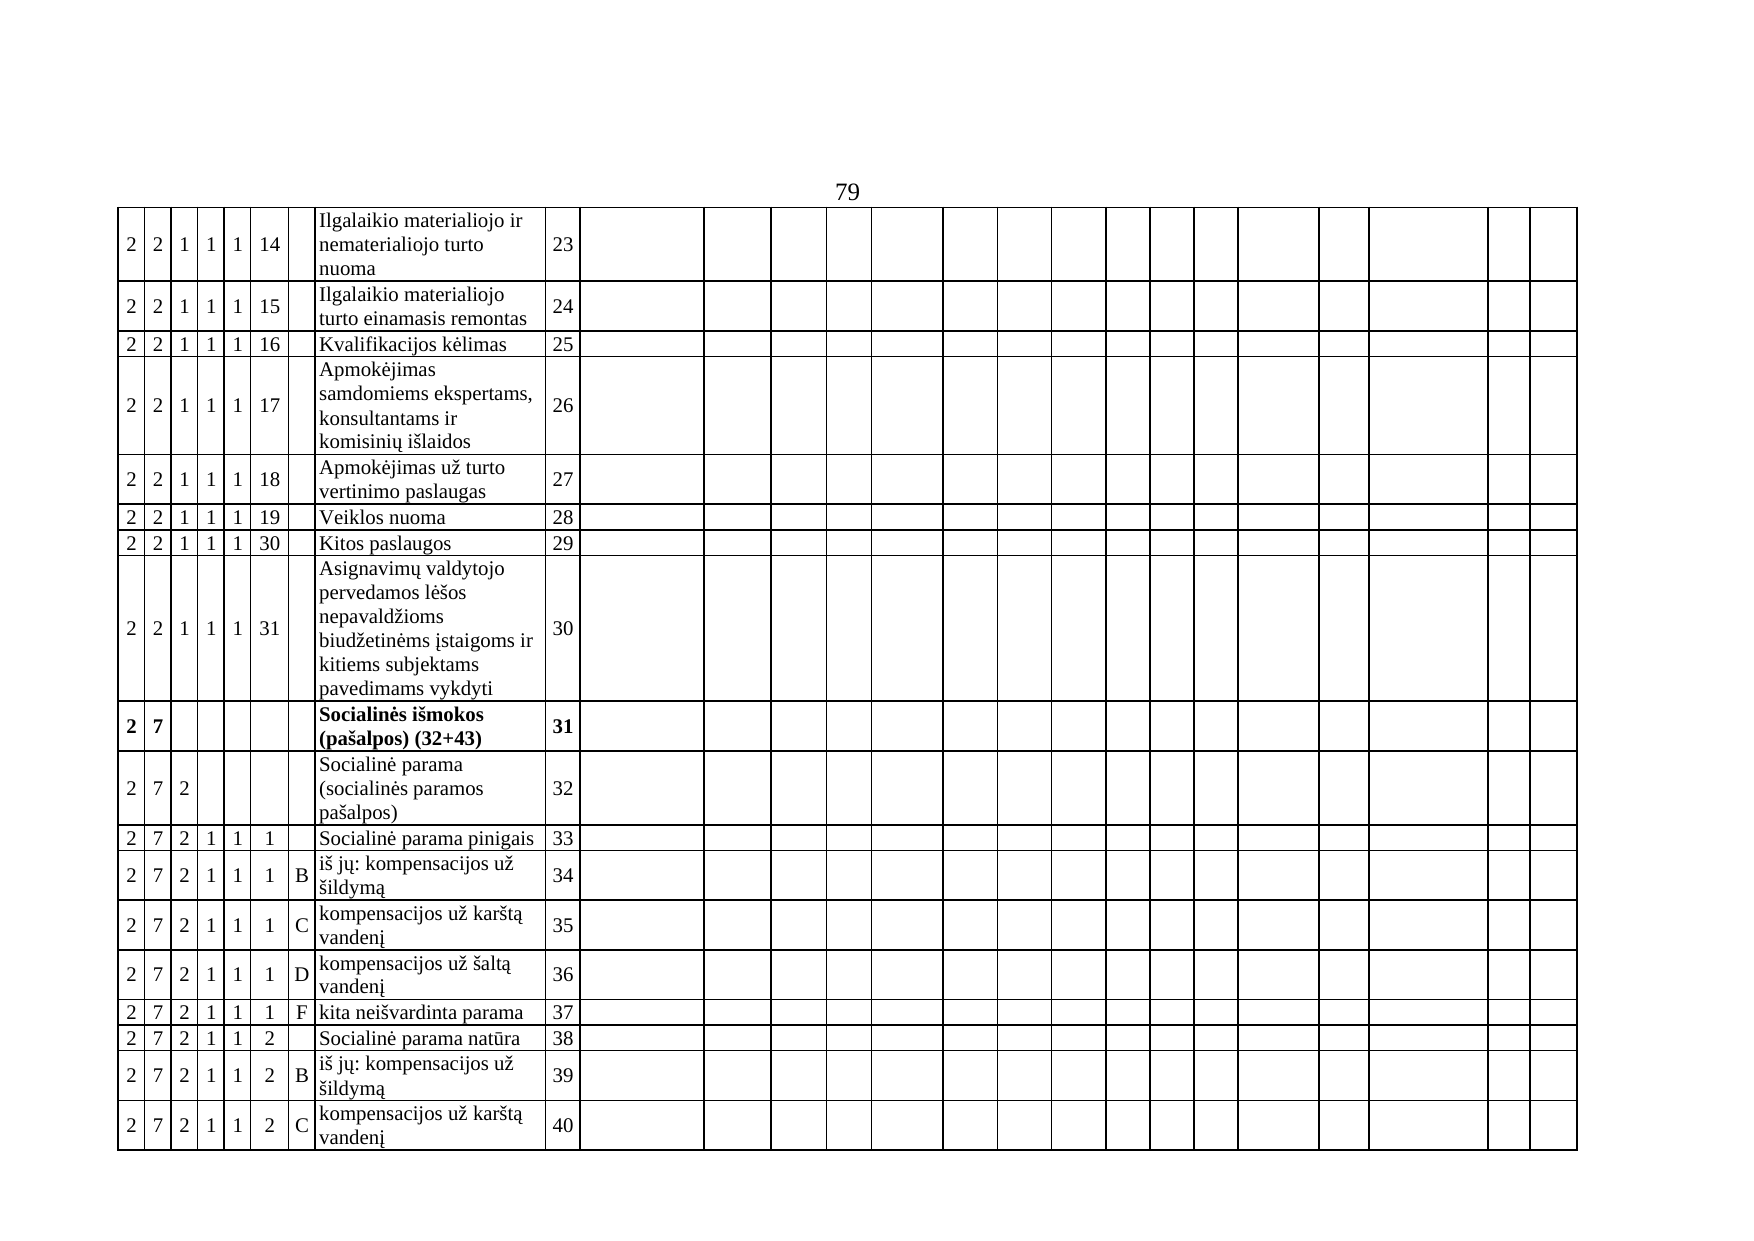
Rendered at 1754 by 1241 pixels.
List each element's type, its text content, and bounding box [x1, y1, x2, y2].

table_cell [998, 556, 1051, 700]
table_cell 33 [546, 826, 579, 849]
table_cell [1052, 1026, 1105, 1050]
table_cell [827, 901, 871, 949]
table_cell 30 [546, 556, 579, 700]
table_cell [1195, 752, 1237, 824]
table_cell kompensacijos už karštą vandenį [316, 901, 545, 949]
table_cell Asignavimų valdytojo pervedamos lėšos nepavaldžioms biudžetinėms įstaigoms ir kitiems subjektams pavedimams vykdyti [316, 556, 545, 700]
table_cell [581, 702, 703, 750]
table_cell 1 [198, 208, 223, 280]
table_cell 14 [251, 208, 288, 280]
table_cell [827, 1101, 871, 1149]
table_cell [1531, 1051, 1576, 1099]
table_cell [1370, 332, 1487, 356]
table_cell [1052, 1051, 1105, 1099]
table_cell [1531, 851, 1576, 899]
table_cell [1370, 531, 1487, 554]
table_cell [1489, 505, 1529, 529]
table_cell [1320, 505, 1368, 529]
table_cell 1 [251, 951, 288, 998]
table_cell [772, 1051, 826, 1099]
table_cell [581, 901, 703, 949]
table_cell [872, 1051, 942, 1099]
table_cell 1 [172, 531, 197, 554]
table_cell [1531, 505, 1576, 529]
table_cell [1370, 556, 1487, 700]
table_cell [581, 332, 703, 356]
table_cell [998, 531, 1051, 554]
table_cell [581, 752, 703, 824]
table_cell [1052, 332, 1105, 356]
table_cell [944, 1101, 997, 1149]
table_cell [772, 826, 826, 849]
table_cell [944, 208, 997, 280]
table_cell [872, 357, 942, 453]
table_cell iš jų: kompensacijos už šildymą [316, 1051, 545, 1099]
table_cell [944, 702, 997, 750]
table_cell [1239, 901, 1318, 949]
table_cell [1320, 208, 1368, 280]
table_cell [1239, 455, 1318, 503]
table_cell 1 [225, 357, 250, 453]
table_cell [1052, 1101, 1105, 1149]
table_cell [1531, 901, 1576, 949]
table_cell [1489, 951, 1529, 998]
table_cell [998, 1051, 1051, 1099]
table_cell [998, 1026, 1051, 1050]
table_cell Ilgalaikio materialiojo turto einamasis remontas [316, 282, 545, 330]
table_cell [1320, 332, 1368, 356]
table_cell [772, 702, 826, 750]
table_cell [1239, 208, 1318, 280]
table_cell 27 [546, 455, 579, 503]
table_cell [772, 752, 826, 824]
table_cell [772, 282, 826, 330]
table_cell [1052, 826, 1105, 849]
table_cell 1 [225, 332, 250, 356]
table_cell [1531, 1026, 1576, 1050]
table_cell D [289, 951, 314, 998]
table_cell [251, 752, 288, 824]
table_cell [872, 851, 942, 899]
table_cell B [289, 851, 314, 899]
table_cell 1 [172, 357, 197, 453]
table_cell kita neišvardinta parama [316, 1000, 545, 1024]
table_cell [1052, 1000, 1105, 1024]
table_cell 1 [172, 556, 197, 700]
table_cell [198, 702, 223, 750]
table_cell [827, 208, 871, 280]
table_cell [1489, 851, 1529, 899]
table_cell Socialinės išmokos (pašalpos) (32+43) [316, 702, 545, 750]
table_cell [289, 531, 314, 554]
table_cell [827, 505, 871, 529]
table_cell 17 [251, 357, 288, 453]
table_cell 1 [225, 282, 250, 330]
table_cell [1195, 556, 1237, 700]
table_cell [289, 702, 314, 750]
table_cell 2 [119, 752, 144, 824]
table_cell 36 [546, 951, 579, 998]
table_cell 37 [546, 1000, 579, 1024]
table_cell [1489, 357, 1529, 453]
table_cell [1531, 357, 1576, 453]
table_cell [1052, 702, 1105, 750]
table_cell 2 [119, 208, 144, 280]
table_cell [1531, 826, 1576, 849]
table_cell C [289, 901, 314, 949]
table_cell [998, 505, 1051, 529]
table_cell [1195, 455, 1237, 503]
table_cell Ilgalaikio materialiojo ir nematerialiojo turto nuoma [316, 208, 545, 280]
table_cell [1107, 505, 1149, 529]
table_cell [1489, 752, 1529, 824]
table_cell [1370, 455, 1487, 503]
table_cell [1531, 702, 1576, 750]
table_cell [872, 752, 942, 824]
table_cell [872, 826, 942, 849]
table_cell Apmokėjimas už turto vertinimo paslaugas [316, 455, 545, 503]
table_cell 2 [172, 752, 197, 824]
table_cell [1151, 357, 1193, 453]
table_cell [998, 208, 1051, 280]
table_cell 2 [119, 455, 144, 503]
table_cell [998, 901, 1051, 949]
table_cell [1052, 752, 1105, 824]
table_cell [772, 505, 826, 529]
table_cell 2 [145, 357, 170, 453]
table_cell [1151, 851, 1193, 899]
table_cell [705, 901, 770, 949]
table_cell [289, 1026, 314, 1050]
table_cell [1370, 282, 1487, 330]
table_cell [289, 455, 314, 503]
table_cell 2 [119, 357, 144, 453]
table_cell 15 [251, 282, 288, 330]
table_cell [1370, 752, 1487, 824]
table_cell [1195, 282, 1237, 330]
table_cell [581, 208, 703, 280]
table_cell [772, 1000, 826, 1024]
table_cell 1 [172, 208, 197, 280]
table_cell 2 [145, 455, 170, 503]
table_cell [1489, 702, 1529, 750]
table_cell [1239, 1101, 1318, 1149]
table_cell [1107, 1101, 1149, 1149]
table_cell 1 [251, 1000, 288, 1024]
table_cell [827, 826, 871, 849]
table_cell [1531, 455, 1576, 503]
table_cell [705, 208, 770, 280]
table_cell [872, 1026, 942, 1050]
table_cell [872, 702, 942, 750]
table_cell [1151, 455, 1193, 503]
table_cell 30 [251, 531, 288, 554]
table_cell [1107, 1026, 1149, 1050]
table_cell 1 [198, 531, 223, 554]
table_cell 7 [145, 826, 170, 849]
table_cell [1195, 357, 1237, 453]
table_cell 1 [225, 851, 250, 899]
table_cell Kitos paslaugos [316, 531, 545, 554]
table_cell 16 [251, 332, 288, 356]
table_cell [1320, 282, 1368, 330]
table_cell [1052, 455, 1105, 503]
table_cell [1151, 1051, 1193, 1099]
table_cell 2 [172, 901, 197, 949]
table_cell [1320, 1101, 1368, 1149]
table_cell 2 [172, 1000, 197, 1024]
table_cell [827, 332, 871, 356]
table_cell [705, 332, 770, 356]
table_cell 25 [546, 332, 579, 356]
table_cell [944, 455, 997, 503]
table_cell 1 [225, 556, 250, 700]
table_cell [827, 455, 871, 503]
table_cell [998, 752, 1051, 824]
table_cell [998, 332, 1051, 356]
table_cell [1489, 455, 1529, 503]
table_cell [1239, 1051, 1318, 1099]
table_cell 1 [225, 505, 250, 529]
table_cell 2 [172, 951, 197, 998]
table_cell [289, 826, 314, 849]
table_cell 7 [145, 1101, 170, 1149]
table_cell [581, 282, 703, 330]
table_cell [1489, 531, 1529, 554]
table_cell [1320, 1026, 1368, 1050]
table_cell [872, 901, 942, 949]
table_cell [1320, 752, 1368, 824]
table_cell 1 [225, 1051, 250, 1099]
table_cell [944, 901, 997, 949]
table_cell [1370, 951, 1487, 998]
table_cell [1052, 531, 1105, 554]
table_cell [1320, 702, 1368, 750]
table_cell 26 [546, 357, 579, 453]
table_cell [772, 208, 826, 280]
table_cell [1107, 951, 1149, 998]
table_cell [998, 455, 1051, 503]
table_cell [772, 332, 826, 356]
table_cell [581, 556, 703, 700]
table_cell [1370, 208, 1487, 280]
table_cell [1107, 752, 1149, 824]
table_cell [1052, 851, 1105, 899]
table_cell [1195, 332, 1237, 356]
table_cell [1151, 1026, 1193, 1050]
table_cell [772, 455, 826, 503]
table_cell 2 [119, 702, 144, 750]
table_cell [705, 505, 770, 529]
table_cell [1370, 901, 1487, 949]
table_cell [1052, 901, 1105, 949]
table_cell [705, 702, 770, 750]
table_cell [289, 357, 314, 453]
table_cell [1239, 1026, 1318, 1050]
table_cell [772, 951, 826, 998]
table_cell 1 [172, 282, 197, 330]
table_cell [1239, 505, 1318, 529]
table_cell 1 [198, 357, 223, 453]
table_cell [172, 702, 197, 750]
table_cell [1489, 208, 1529, 280]
table_cell [1151, 702, 1193, 750]
table_cell [827, 951, 871, 998]
table_cell [1320, 1000, 1368, 1024]
table_cell [1151, 1000, 1193, 1024]
table_cell [1195, 1051, 1237, 1099]
table_cell 1 [251, 851, 288, 899]
table_cell B [289, 1051, 314, 1099]
table_cell [1320, 901, 1368, 949]
table_cell 2 [251, 1051, 288, 1099]
table_cell [289, 332, 314, 356]
table_cell [581, 531, 703, 554]
table_cell [1320, 531, 1368, 554]
table_cell 1 [198, 505, 223, 529]
table_cell [827, 282, 871, 330]
table_cell [998, 951, 1051, 998]
table_cell 2 [119, 1051, 144, 1099]
table_cell 2 [119, 901, 144, 949]
table_cell [1151, 556, 1193, 700]
table_cell [1195, 826, 1237, 849]
table_cell 1 [198, 282, 223, 330]
table_cell [1107, 1000, 1149, 1024]
table_cell 2 [119, 1026, 144, 1050]
table_cell [1107, 531, 1149, 554]
table_cell 2 [172, 1051, 197, 1099]
table_cell [1531, 282, 1576, 330]
table_cell [1239, 556, 1318, 700]
table_cell [1151, 901, 1193, 949]
table_cell [827, 702, 871, 750]
table_cell [1320, 826, 1368, 849]
table_cell 2 [119, 556, 144, 700]
table_cell [1195, 505, 1237, 529]
table_cell [1107, 901, 1149, 949]
table_cell [581, 1026, 703, 1050]
table_cell [1239, 826, 1318, 849]
table_cell [1052, 951, 1105, 998]
table_cell [1151, 951, 1193, 998]
table_cell [1531, 1000, 1576, 1024]
table_cell [1489, 1101, 1529, 1149]
table_cell [944, 1051, 997, 1099]
table_cell [1052, 208, 1105, 280]
table_cell [225, 752, 250, 824]
table_cell 1 [225, 901, 250, 949]
table_cell 1 [225, 1026, 250, 1050]
table_cell 7 [145, 702, 170, 750]
table_cell [827, 752, 871, 824]
table_cell [1320, 357, 1368, 453]
table_cell [289, 556, 314, 700]
table_cell 2 [172, 1026, 197, 1050]
table_cell [872, 1000, 942, 1024]
table_cell [1489, 1026, 1529, 1050]
table_cell 2 [119, 332, 144, 356]
table_cell [872, 1101, 942, 1149]
table_cell 1 [251, 826, 288, 849]
table_cell [581, 851, 703, 899]
table_cell [1239, 851, 1318, 899]
table_cell 18 [251, 455, 288, 503]
table_cell [1370, 702, 1487, 750]
table_cell [772, 901, 826, 949]
table_cell Socialinė parama pinigais [316, 826, 545, 849]
table_cell [705, 556, 770, 700]
table_cell [1531, 951, 1576, 998]
table_cell [1531, 752, 1576, 824]
table_cell [944, 951, 997, 998]
table_cell [1107, 851, 1149, 899]
table_cell 1 [198, 1051, 223, 1099]
table_cell 1 [198, 851, 223, 899]
table_cell 2 [145, 556, 170, 700]
table_cell [872, 282, 942, 330]
table_cell [581, 951, 703, 998]
table_cell Socialinė parama natūra [316, 1026, 545, 1050]
table_cell 7 [145, 1000, 170, 1024]
table_cell 23 [546, 208, 579, 280]
table_cell [1151, 282, 1193, 330]
table_cell [1195, 208, 1237, 280]
table_cell [705, 1051, 770, 1099]
table_cell 1 [172, 455, 197, 503]
table_cell 2 [119, 851, 144, 899]
table_cell 1 [198, 826, 223, 849]
table_cell 2 [119, 282, 144, 330]
table_cell [1052, 556, 1105, 700]
table_cell 1 [172, 332, 197, 356]
table_cell [705, 951, 770, 998]
table_cell [705, 752, 770, 824]
table_cell [1370, 826, 1487, 849]
table_cell 2 [251, 1026, 288, 1050]
table_cell [872, 531, 942, 554]
table_cell [1531, 332, 1576, 356]
table_cell 31 [251, 556, 288, 700]
table_cell 7 [145, 901, 170, 949]
table_cell 7 [145, 752, 170, 824]
table_cell [1151, 1101, 1193, 1149]
table_cell [1195, 951, 1237, 998]
table_cell [998, 357, 1051, 453]
table_cell [1531, 208, 1576, 280]
table_cell [251, 702, 288, 750]
table_cell [1320, 556, 1368, 700]
table_cell [1195, 1101, 1237, 1149]
table_cell Apmokėjimas samdomiems ekspertams, konsultantams ir komisinių išlaidos [316, 357, 545, 453]
table_cell 1 [225, 1101, 250, 1149]
table_cell C [289, 1101, 314, 1149]
table_cell [944, 826, 997, 849]
table_cell [581, 455, 703, 503]
table_cell 7 [145, 1026, 170, 1050]
table_cell [1195, 531, 1237, 554]
table_cell [944, 332, 997, 356]
table_cell 39 [546, 1051, 579, 1099]
table_cell [1489, 332, 1529, 356]
table_cell [1239, 332, 1318, 356]
table_cell 28 [546, 505, 579, 529]
table_cell 1 [198, 556, 223, 700]
table_cell [1107, 826, 1149, 849]
table_cell [944, 357, 997, 453]
table_cell [1195, 851, 1237, 899]
table_cell [705, 1000, 770, 1024]
table_cell kompensacijos už šaltą vandenį [316, 951, 545, 998]
table_cell [772, 1101, 826, 1149]
table_cell [944, 1026, 997, 1050]
table_cell 2 [145, 282, 170, 330]
table_cell [1052, 357, 1105, 453]
table_cell [998, 702, 1051, 750]
table_cell iš jų: kompensacijos už šildymą [316, 851, 545, 899]
table_cell [581, 357, 703, 453]
table_cell [1489, 901, 1529, 949]
table_cell 2 [145, 208, 170, 280]
table_cell [289, 282, 314, 330]
table_cell [1239, 282, 1318, 330]
table_cell [944, 1000, 997, 1024]
table_cell 1 [198, 1026, 223, 1050]
table_cell [705, 531, 770, 554]
table_cell [1320, 951, 1368, 998]
table_cell [581, 1000, 703, 1024]
table_cell [998, 851, 1051, 899]
table_cell [944, 556, 997, 700]
table_cell 1 [198, 332, 223, 356]
table_cell 1 [225, 951, 250, 998]
table_cell 2 [251, 1101, 288, 1149]
table_cell 2 [145, 505, 170, 529]
table_cell [705, 357, 770, 453]
table_cell [1531, 1101, 1576, 1149]
table_cell 2 [172, 851, 197, 899]
table_cell [1489, 1051, 1529, 1099]
table_cell [1052, 505, 1105, 529]
table_cell [827, 851, 871, 899]
table_cell [1320, 1051, 1368, 1099]
table_cell 2 [172, 826, 197, 849]
table_cell [289, 208, 314, 280]
table_cell [944, 851, 997, 899]
table_cell 29 [546, 531, 579, 554]
table_cell [1489, 1000, 1529, 1024]
table_cell 7 [145, 851, 170, 899]
table_cell [1320, 455, 1368, 503]
table_cell [998, 826, 1051, 849]
table_cell 2 [119, 951, 144, 998]
table_cell [872, 455, 942, 503]
table_cell [705, 1026, 770, 1050]
table_cell 34 [546, 851, 579, 899]
table_cell [1531, 556, 1576, 700]
table_cell [1239, 531, 1318, 554]
table_cell F [289, 1000, 314, 1024]
table_cell 1 [198, 951, 223, 998]
table_cell [1151, 208, 1193, 280]
table_cell [827, 1051, 871, 1099]
table_cell Kvalifikacijos kėlimas [316, 332, 545, 356]
table_cell 2 [145, 531, 170, 554]
table_cell [998, 1101, 1051, 1149]
table_cell 7 [145, 1051, 170, 1099]
table_cell [1107, 332, 1149, 356]
table_cell [1239, 752, 1318, 824]
table_cell 19 [251, 505, 288, 529]
table_cell [827, 531, 871, 554]
table_cell [827, 357, 871, 453]
table_cell [1531, 531, 1576, 554]
table_cell [1151, 752, 1193, 824]
table_cell [944, 531, 997, 554]
table_cell [944, 505, 997, 529]
table_cell [1195, 1026, 1237, 1050]
table_cell [1239, 951, 1318, 998]
table_cell [772, 531, 826, 554]
table_cell [705, 282, 770, 330]
table_cell [1370, 357, 1487, 453]
table_cell 38 [546, 1026, 579, 1050]
table_cell [1107, 455, 1149, 503]
table_cell [1370, 1026, 1487, 1050]
table_cell [1489, 556, 1529, 700]
table_cell 7 [145, 951, 170, 998]
table_cell [772, 357, 826, 453]
table_cell [872, 556, 942, 700]
table_cell [872, 332, 942, 356]
table_cell [1107, 702, 1149, 750]
table_cell 1 [198, 1000, 223, 1024]
table_cell 2 [119, 1000, 144, 1024]
table_cell [1370, 505, 1487, 529]
table_cell 40 [546, 1101, 579, 1149]
table_cell Socialinė parama (socialinės paramos pašalpos) [316, 752, 545, 824]
table_cell 1 [198, 1101, 223, 1149]
table_cell [581, 1051, 703, 1099]
table_cell [872, 208, 942, 280]
table_cell [1151, 826, 1193, 849]
table_cell [1489, 826, 1529, 849]
table_cell 31 [546, 702, 579, 750]
table_cell [944, 282, 997, 330]
table_cell Veiklos nuoma [316, 505, 545, 529]
table_cell [1107, 1051, 1149, 1099]
table_cell [289, 752, 314, 824]
table_cell [1107, 357, 1149, 453]
table_cell 2 [119, 1101, 144, 1149]
table_cell [827, 556, 871, 700]
table_cell [581, 505, 703, 529]
table_cell 2 [172, 1101, 197, 1149]
table_cell [1195, 901, 1237, 949]
table_cell [1239, 702, 1318, 750]
table_cell [705, 851, 770, 899]
table_cell 1 [225, 826, 250, 849]
table_cell [772, 1026, 826, 1050]
table_cell 2 [119, 505, 144, 529]
table_cell [1489, 282, 1529, 330]
table_cell [1370, 1051, 1487, 1099]
table_cell [289, 505, 314, 529]
table_cell [872, 505, 942, 529]
table_cell 1 [225, 1000, 250, 1024]
table_cell [827, 1000, 871, 1024]
table_cell [1320, 851, 1368, 899]
table_cell [772, 556, 826, 700]
table_cell [1107, 556, 1149, 700]
table_cell 1 [225, 455, 250, 503]
table_cell [581, 826, 703, 849]
table_cell 1 [225, 531, 250, 554]
table_cell [772, 851, 826, 899]
table_cell 32 [546, 752, 579, 824]
table_cell 2 [119, 531, 144, 554]
table_cell 1 [251, 901, 288, 949]
table_cell [1370, 1000, 1487, 1024]
table_cell 24 [546, 282, 579, 330]
table_cell [1370, 1101, 1487, 1149]
table_cell [998, 282, 1051, 330]
table_cell 2 [119, 826, 144, 849]
table_cell 1 [198, 901, 223, 949]
table_cell 1 [198, 455, 223, 503]
table_cell [1239, 357, 1318, 453]
table_cell [705, 455, 770, 503]
table_cell [198, 752, 223, 824]
table_cell [581, 1101, 703, 1149]
table_cell 2 [145, 332, 170, 356]
table_cell 35 [546, 901, 579, 949]
table_cell [1370, 851, 1487, 899]
table_cell 1 [225, 208, 250, 280]
table_cell [827, 1026, 871, 1050]
table_cell [1107, 282, 1149, 330]
table_cell [225, 702, 250, 750]
table_cell [1151, 505, 1193, 529]
table_cell [1052, 282, 1105, 330]
table_cell [1151, 531, 1193, 554]
table_cell [1107, 208, 1149, 280]
table_cell [705, 1101, 770, 1149]
table_cell [1195, 702, 1237, 750]
table_cell kompensacijos už karštą vandenį [316, 1101, 545, 1149]
table_cell [1151, 332, 1193, 356]
table_cell [1195, 1000, 1237, 1024]
table_cell [998, 1000, 1051, 1024]
table_cell [944, 752, 997, 824]
table_cell [1239, 1000, 1318, 1024]
table_cell [705, 826, 770, 849]
table_cell [872, 951, 942, 998]
table_cell 1 [172, 505, 197, 529]
